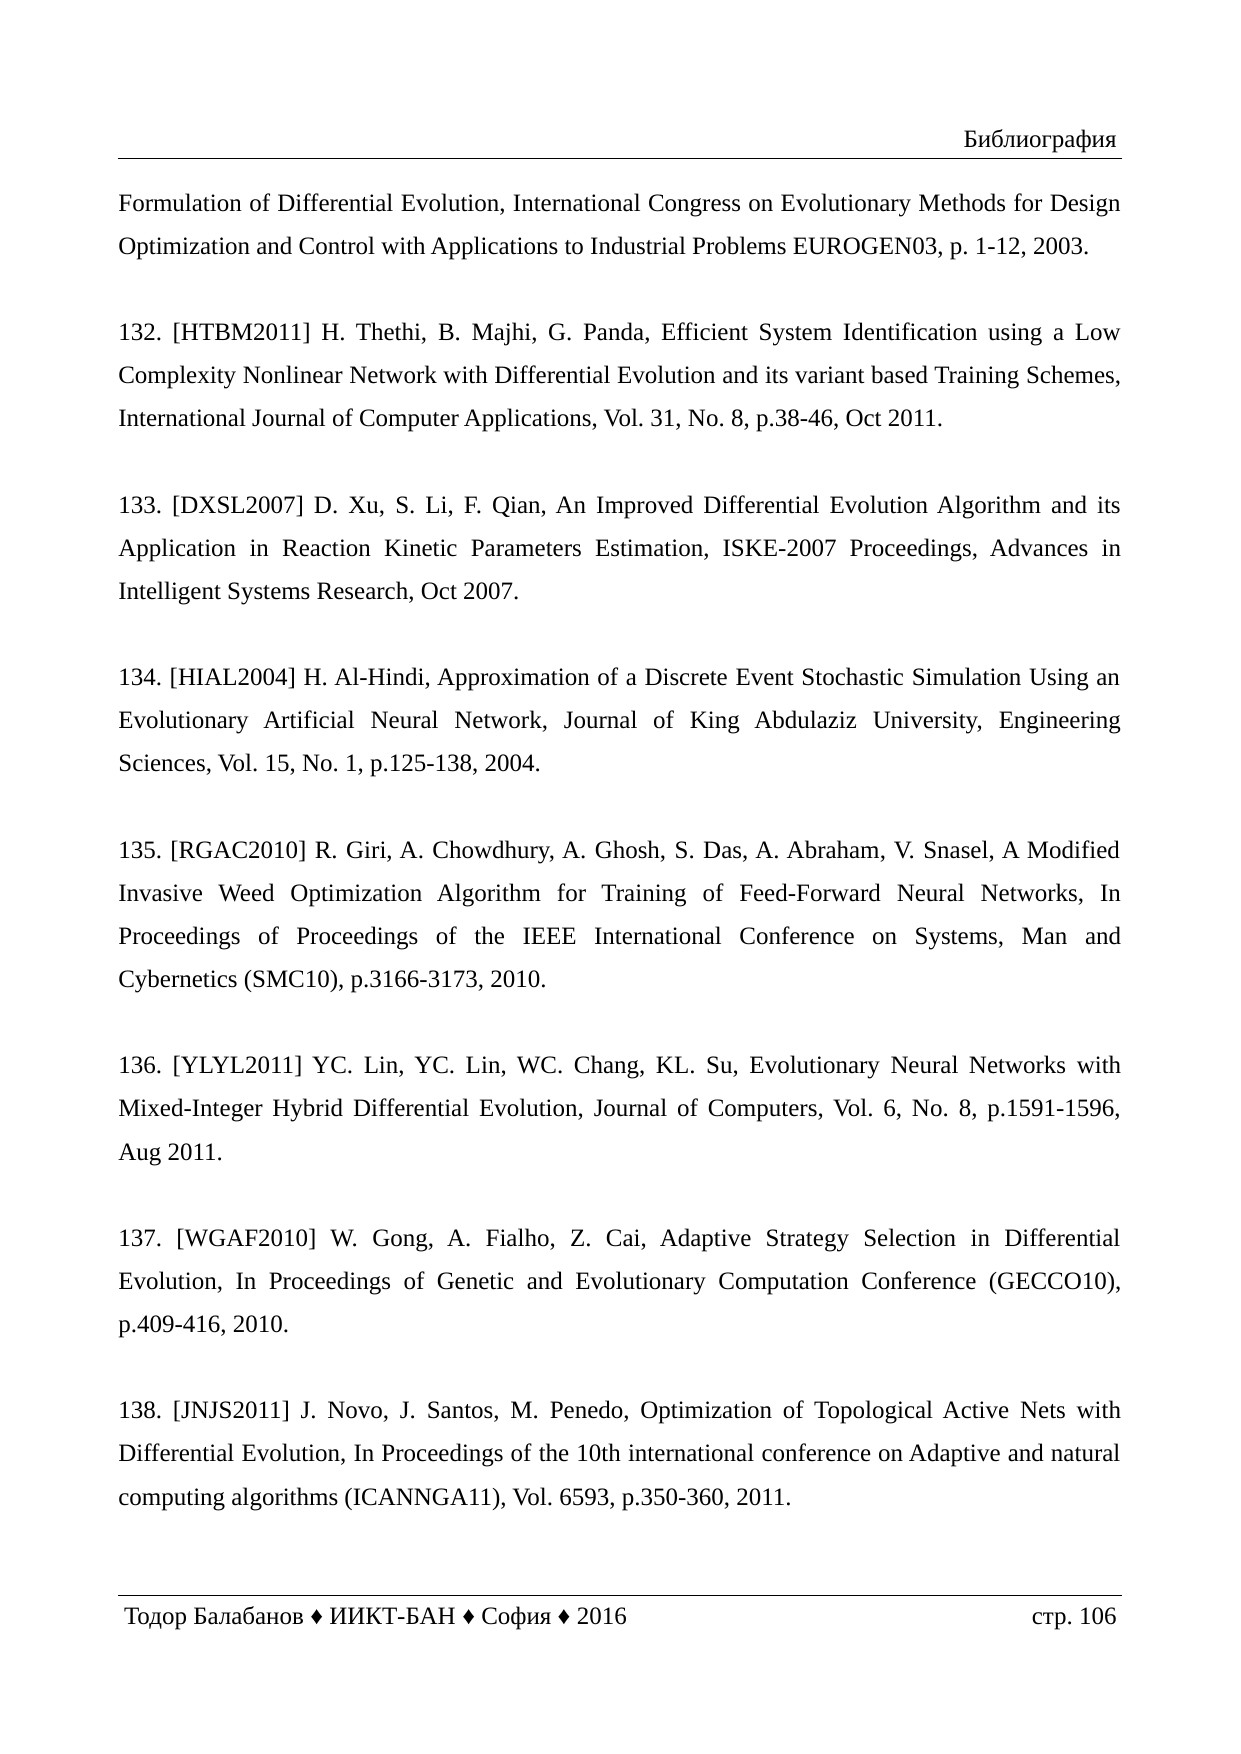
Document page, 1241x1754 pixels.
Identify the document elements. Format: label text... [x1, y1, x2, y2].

text 132. [HTBM2011] H. Thethi, B. Majhi, G. Panda, Efficient System Identification using a Low Complexity Nonlinear Network with Differential Evolution and its variant based Training Schemes, International Journal of Computer Applications, Vol. 31, No. 8, p.38-46, Oct 2011. [118, 317, 1122, 432]
text 138. [JNJS2011] J. Novo, J. Santos, M. Penedo, Optimization of Topological Active Nets with Differential Evolution, In Proceedings of the 10th international conference on Adaptive and natural computing algorithms (ICANNGA11), Vol. 6593, p.350-360, 2011. [118, 1395, 1122, 1510]
text 137. [WGAF2010] W. Gong, A. Fialho, Z. Cai, Adaptive Strategy Selection in Differential Evolution, In Proceedings of Genetic and Evolutionary Computation Conference (GECCO10), p.409-416, 2010. [118, 1223, 1122, 1338]
text 136. [YLYL2011] YC. Lin, YC. Lin, WC. Chang, KL. Su, Evolutionary Neural Networks with Mixed-Integer Hybrid Differential Evolution, Journal of Computers, Vol. 6, No. 8, p.1591-1596, Aug 2011. [118, 1050, 1122, 1165]
text 134. [HIAL2004] H. Al-Hindi, Approximation of a Discrete Event Stochastic Simulation Using an Evolutionary Artificial Neural Network, Journal of King Abdulaziz University, Engineering Sciences, Vol. 15, No. 1, p.125-138, 2004. [118, 662, 1122, 777]
text 135. [RGAC2010] R. Giri, A. Chowdhury, A. Ghosh, S. Das, A. Abraham, V. Snasel, A Modified Invasive Weed Optimization Algorithm for Training of Feed-Forward Neural Networks, In Proceedings of Proceedings of the IEEE International Conference on Systems, Man and Cybernetics (SMC10), p.3166-3173, 2010. [118, 835, 1122, 993]
text 133. [DXSL2007] D. Xu, S. Li, F. Qian, An Improved Differential Evolution Algorithm and its Application in Reaction Kinetic Parameters Estimation, ISKE-2007 Proceedings, Advances in Intelligent Systems Research, Oct 2007. [118, 490, 1122, 605]
text Formulation of Differential Evolution, International Congress on Evolutionary Methods for Design Optimization and Control with Applications to Industrial Problems EUROGEN03, p. 1-12, 2003. [118, 188, 1122, 260]
